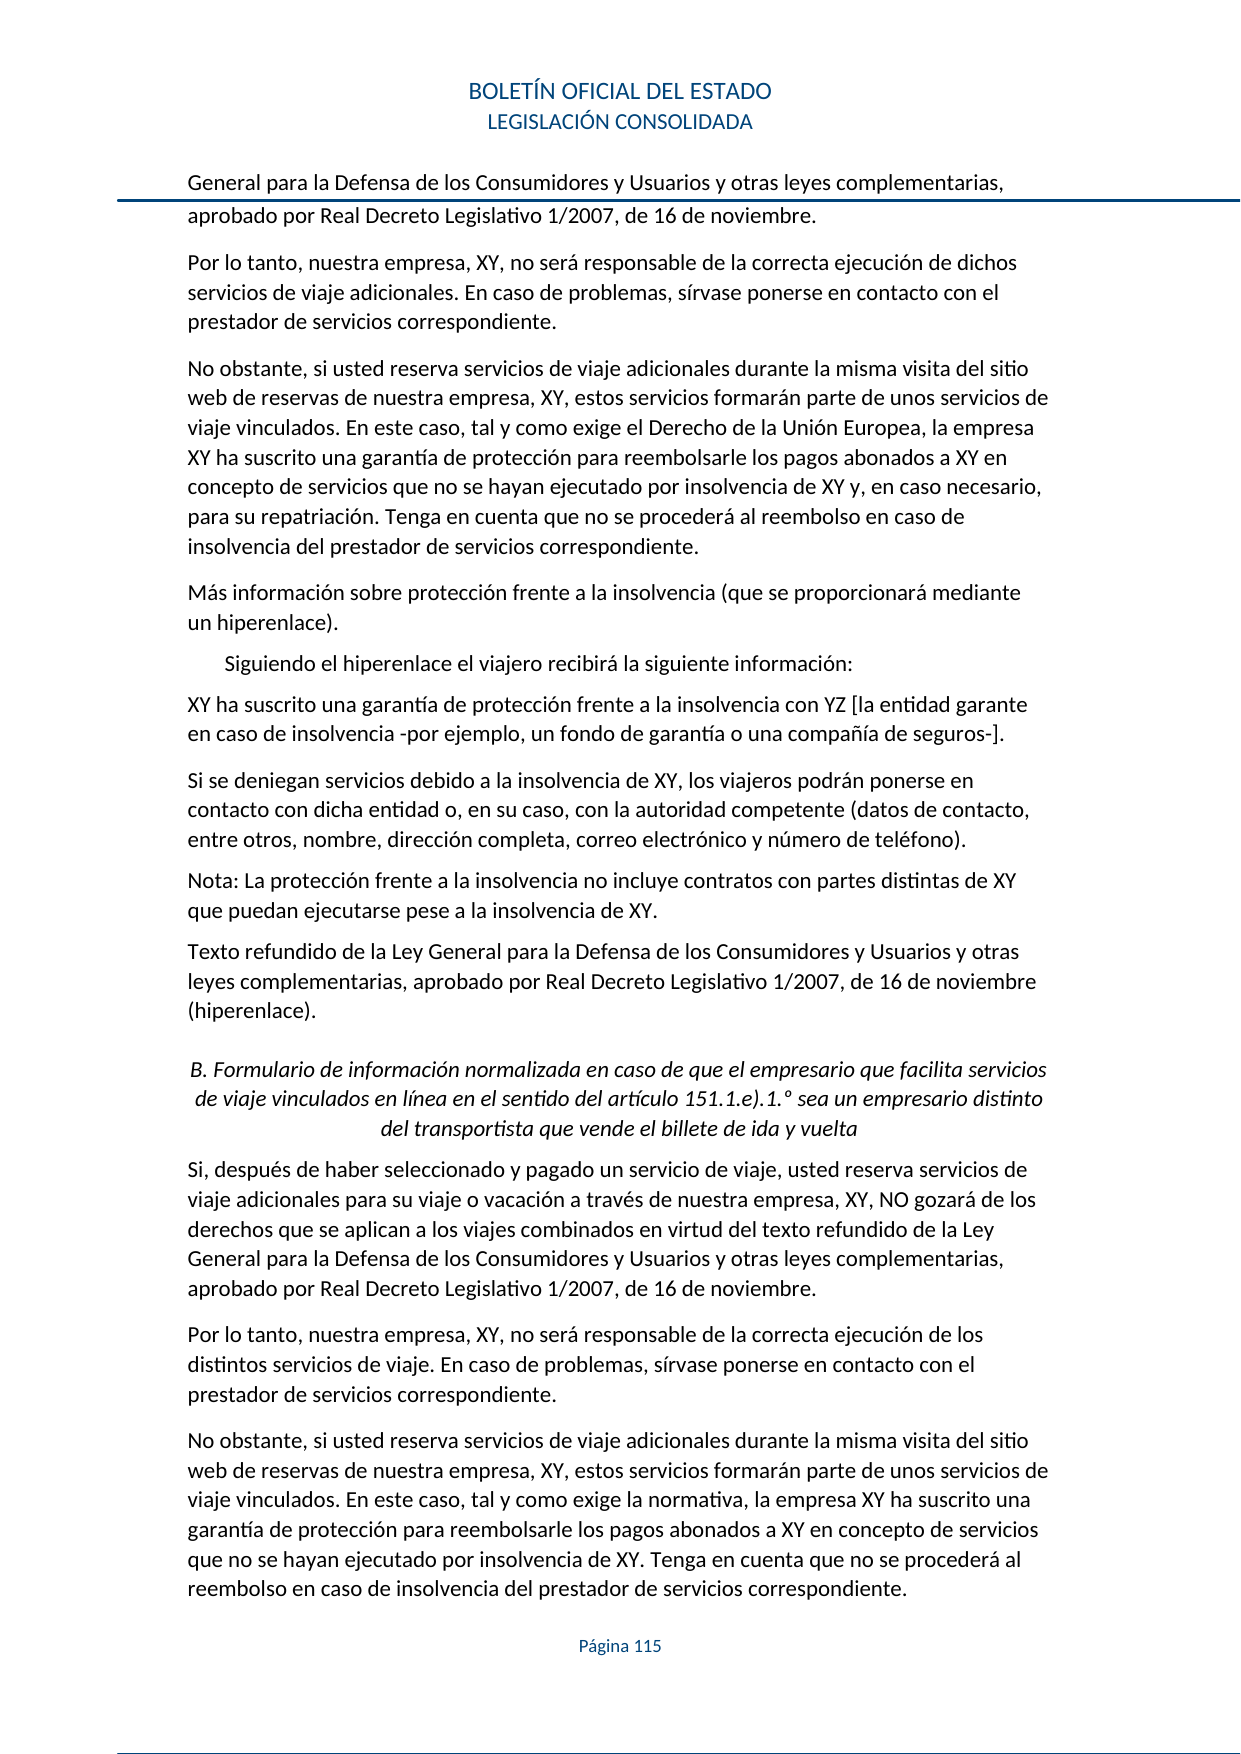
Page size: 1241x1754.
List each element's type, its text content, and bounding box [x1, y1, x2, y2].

text Si, después de haber seleccionado y pagado un servicio de viaje, usted reserva servicios de viaje adicionales para su viaje o vacación a través de nuestra empresa, XY, NO gozará de los derechos que se aplican a los viajes combinados en virtud del texto refundido de la Ley General para la Defensa de los Consumidores y Usuarios y otras leyes complementarias, aprobado por Real Decreto Legislativo 1/2007, de 16 de noviembre. [187, 1155, 1051, 1302]
text Texto refundido de la Ley General para la Defensa de los Consumidores y Usuarios y otras leyes complementarias, aprobado por Real Decreto Legislativo 1/2007, de 16 de noviembre (hiperenlace). [187, 937, 1051, 1024]
text Más información sobre protección frente a la insolvencia (que se proporcionará mediante un hiperenlace). [187, 578, 1051, 636]
text General para la Defensa de los Consumidores y Usuarios y otras leyes complementarias, [187, 168, 1051, 199]
text aprobado por Real Decreto Legislativo 1/2007, de 16 de noviembre. [187, 202, 1051, 230]
text No obstante, si usted reserva servicios de viaje adicionales durante la misma visita del sitio web de reservas de nuestra empresa, XY, estos servicios formarán parte de unos servicios de viaje vinculados. En este caso, tal y como exige el Derecho de la Unión Europea, la empresa XY ha suscrito una garantía de protección para reembolsarle los pagos abonados a XY en concepto de servicios que no se hayan ejecutado por insolvencia de XY y, en caso necesario, para su repatriación. Tenga en cuenta que no se procederá al reembolso en caso de insolvencia del prestador de servicios correspondiente. [187, 354, 1051, 560]
text XY ha suscrito una garantía de protección frente a la insolvencia con YZ [la entidad garante en caso de insolvencia -por ejemplo, un fondo de garantía o una compañía de seguros-]. [187, 690, 1051, 747]
text Siguiendo el hiperenlace el viajero recibirá la siguiente información: [224, 649, 1051, 677]
text Por lo tanto, nuestra empresa, XY, no será responsable de la correcta ejecución de dichos servicios de viaje adicionales. En caso de problemas, sírvase ponerse en contacto con el prestador de servicios correspondiente. [187, 248, 1051, 335]
text No obstante, si usted reserva servicios de viaje adicionales durante la misma visita del sitio web de reservas de nuestra empresa, XY, estos servicios formarán parte de unos servicios de viaje vinculados. En este caso, tal y como exige la normativa, la empresa XY ha suscrito una garantía de protección para reembolsarle los pagos abonados a XY en concepto de servicios que no se hayan ejecutado por insolvencia de XY. Tenga en cuenta que no se procederá al reembolso en caso de insolvencia del prestador de servicios correspondiente. [187, 1426, 1051, 1603]
text Nota: La protección frente a la insolvencia no incluye contratos con partes distintas de XY que puedan ejecutarse pese a la insolvencia de XY. [187, 866, 1051, 924]
text B. Formulario de información normalizada en caso de que el empresario que facilita servicios de viaje vinculados en línea en el sentido del artículo 151.1.e).1.º sea un empresario distinto del transportista que vende el billete de ida y vuelta [189, 1055, 1051, 1142]
text Por lo tanto, nuestra empresa, XY, no será responsable de la correcta ejecución de los distintos servicios de viaje. En caso de problemas, sírvase ponerse en contacto con el prestador de servicios correspondiente. [187, 1320, 1051, 1408]
text Si se deniegan servicios debido a la insolvencia de XY, los viajeros podrán ponerse en contacto con dicha entidad o, en su caso, con la autoridad competente (datos de contacto, entre otros, nombre, dirección completa, correo electrónico y número de teléfono). [187, 766, 1051, 853]
